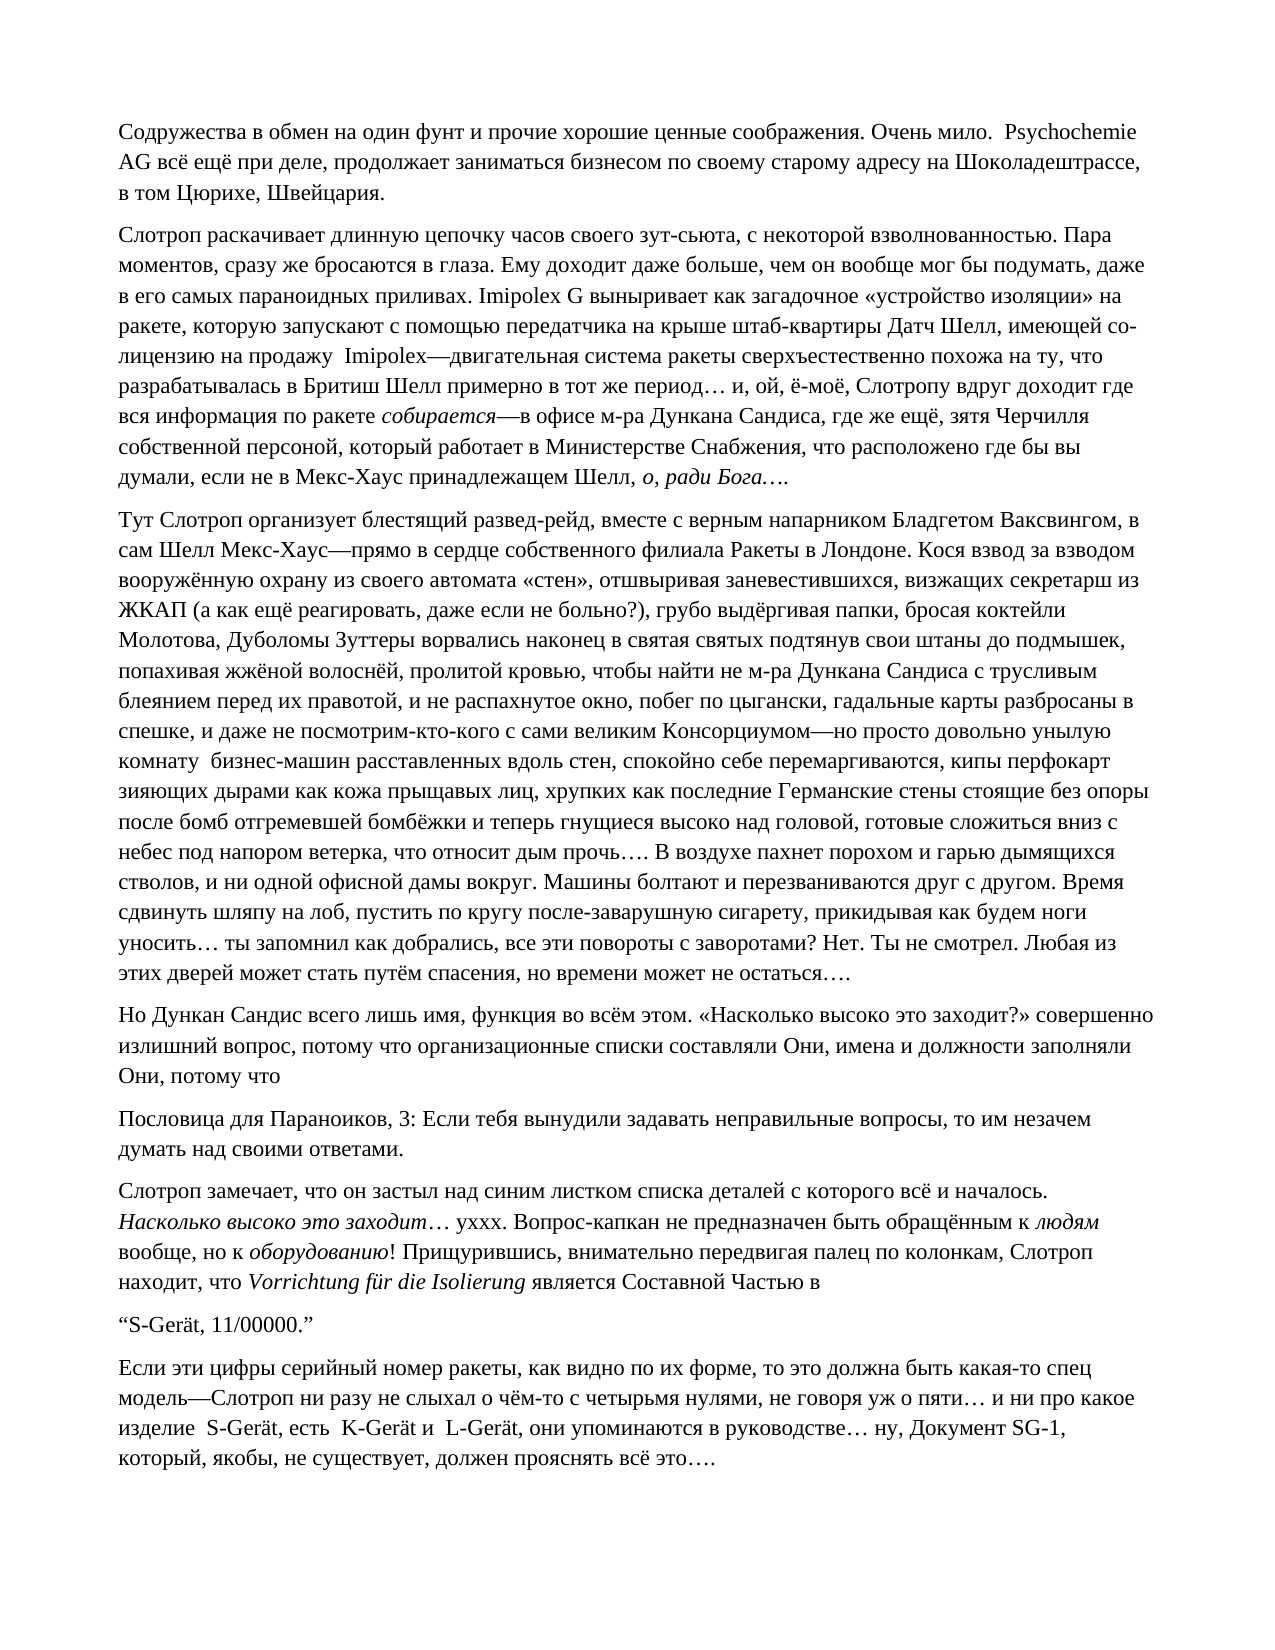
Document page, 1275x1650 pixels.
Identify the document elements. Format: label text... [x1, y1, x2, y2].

text Но Дункан Сандис всего лишь имя, функция во всём этом. «Насколько высоко это заходит?» совершенно излишний вопрос, потому что организационные списки составляли Они, имена и должности заполняли Они, потому что [118, 1001, 1157, 1088]
text Пословица для Параноиков, 3: Если тебя вынудили задавать неправильные вопросы, то им незачем думать над своими ответами. [118, 1104, 1157, 1161]
text Слотроп раскачивает длинную цепочку часов своего зут-сьюта, с некоторой взволнованностью. Пара моментов, сразу же бросаются в глаза. Ему доходит даже больше, чем он вообще мог бы подумать, даже в его самых параноидных приливах. Imipolex G выныривает как загадочное «устройство изоляции» на ракете, которую запускают с помощью передатчика на крыше штаб-квартиры Датч Шелл, имеющей со-лицензию на продажу Imipolex—двигательная система ракеты сверхъестественно похожа на ту, что разрабатывалась в Бритиш Шелл примерно в тот же период… и, ой, ё-моё, Слотропу вдруг доходит где вся информация по ракете собирается—в офисе м-ра Дункана Сандиса, где же ещё, зятя Черчилля собственной персоной, который работает в Министерстве Снабжения, что расположено где бы вы думали, если не в Мекс-Хаус принадлежащем Шелл, о, ради Бога…. [118, 221, 1157, 489]
text Если эти цифры серийный номер ракеты, как видно по их форме, то это должна быть какая-то спец модель—Слотроп ни разу не слыхал о чём-то с четырьмя нулями, не говоря уж о пяти… и ни про какое изделие S-Gerät, есть K-Gerät и L-Gerät, они упоминаются в руководстве… ну, Документ SG-1, который, якобы, не существует, должен прояснять всё это…. [118, 1353, 1157, 1471]
text “S-Gerät, 11/00000.” [118, 1311, 1157, 1337]
text Слотроп замечает, что он застыл над синим листком списка деталей с которого всё и началось. Насколько высоко это заходит… уххх. Вопрос-капкан не предназначен быть обращённым к людям вообще, но к оборудованию! Прищурившись, внимательно передвигая палец по колонкам, Слотроп находит, что Vorrichtung für die Isolierung является Составной Частью в [118, 1177, 1157, 1294]
text Содружества в обмен на один фунт и прочие хорошие ценные соображения. Очень мило. Psychochemie AG всё ещё при деле, продолжает заниматься бизнесом по своему старому адресу на Шоколадештрассе, в том Цюрихе, Швейцария. [118, 118, 1157, 205]
text Тут Слотроп организует блестящий развед-рейд, вместе с верным напарником Бладгетом Ваксвингом, в сам Шелл Мекс-Хаус—прямо в сердце собственного филиала Ракеты в Лондоне. Кося взвод за взводом вооружённую охрану из своего автомата «стен», отшвыривая заневестившихся, визжащих секретарш из ЖКАП (а как ещё реагировать, даже если не больно?), грубо выдёргивая папки, бросая коктейли Молотова, Дуболомы Зуттеры ворвались наконец в святая святых подтянув свои штаны до подмышек, попахивая жжёной волоснёй, пролитой кровью, чтобы найти не м-ра Дункана Сандиса с трусливым блеянием перед их правотой, и не распахнутое окно, побег по цыгански, гадальные карты разбросаны в спешке, и даже не посмотрим-кто-кого с сами великим Консорциумом—но просто довольно унылую комнату бизнес-машин расставленных вдоль стен, спокойно себе перемаргиваются, кипы перфокарт зияющих дырами как кожа прыщавых лиц, хрупких как последние Германские стены стоящие без опоры после бомб отгремевшей бомбёжки и теперь гнущиеся высоко над головой, готовые сложиться вниз с небес под напором ветерка, что относит дым прочь…. В воздухе пахнет порохом и гарью дымящихся стволов, и ни одной офисной дамы вокруг. Машины болтают и перезваниваются друг с другом. Время сдвинуть шляпу на лоб, пустить по кругу после-заварушную сигарету, прикидывая как будем ноги уносить… ты запомнил как добрались, все эти повороты с заворотами? Нет. Ты не смотрел. Любая из этих дверей может стать путём спасения, но времени может не остаться…. [118, 506, 1157, 985]
